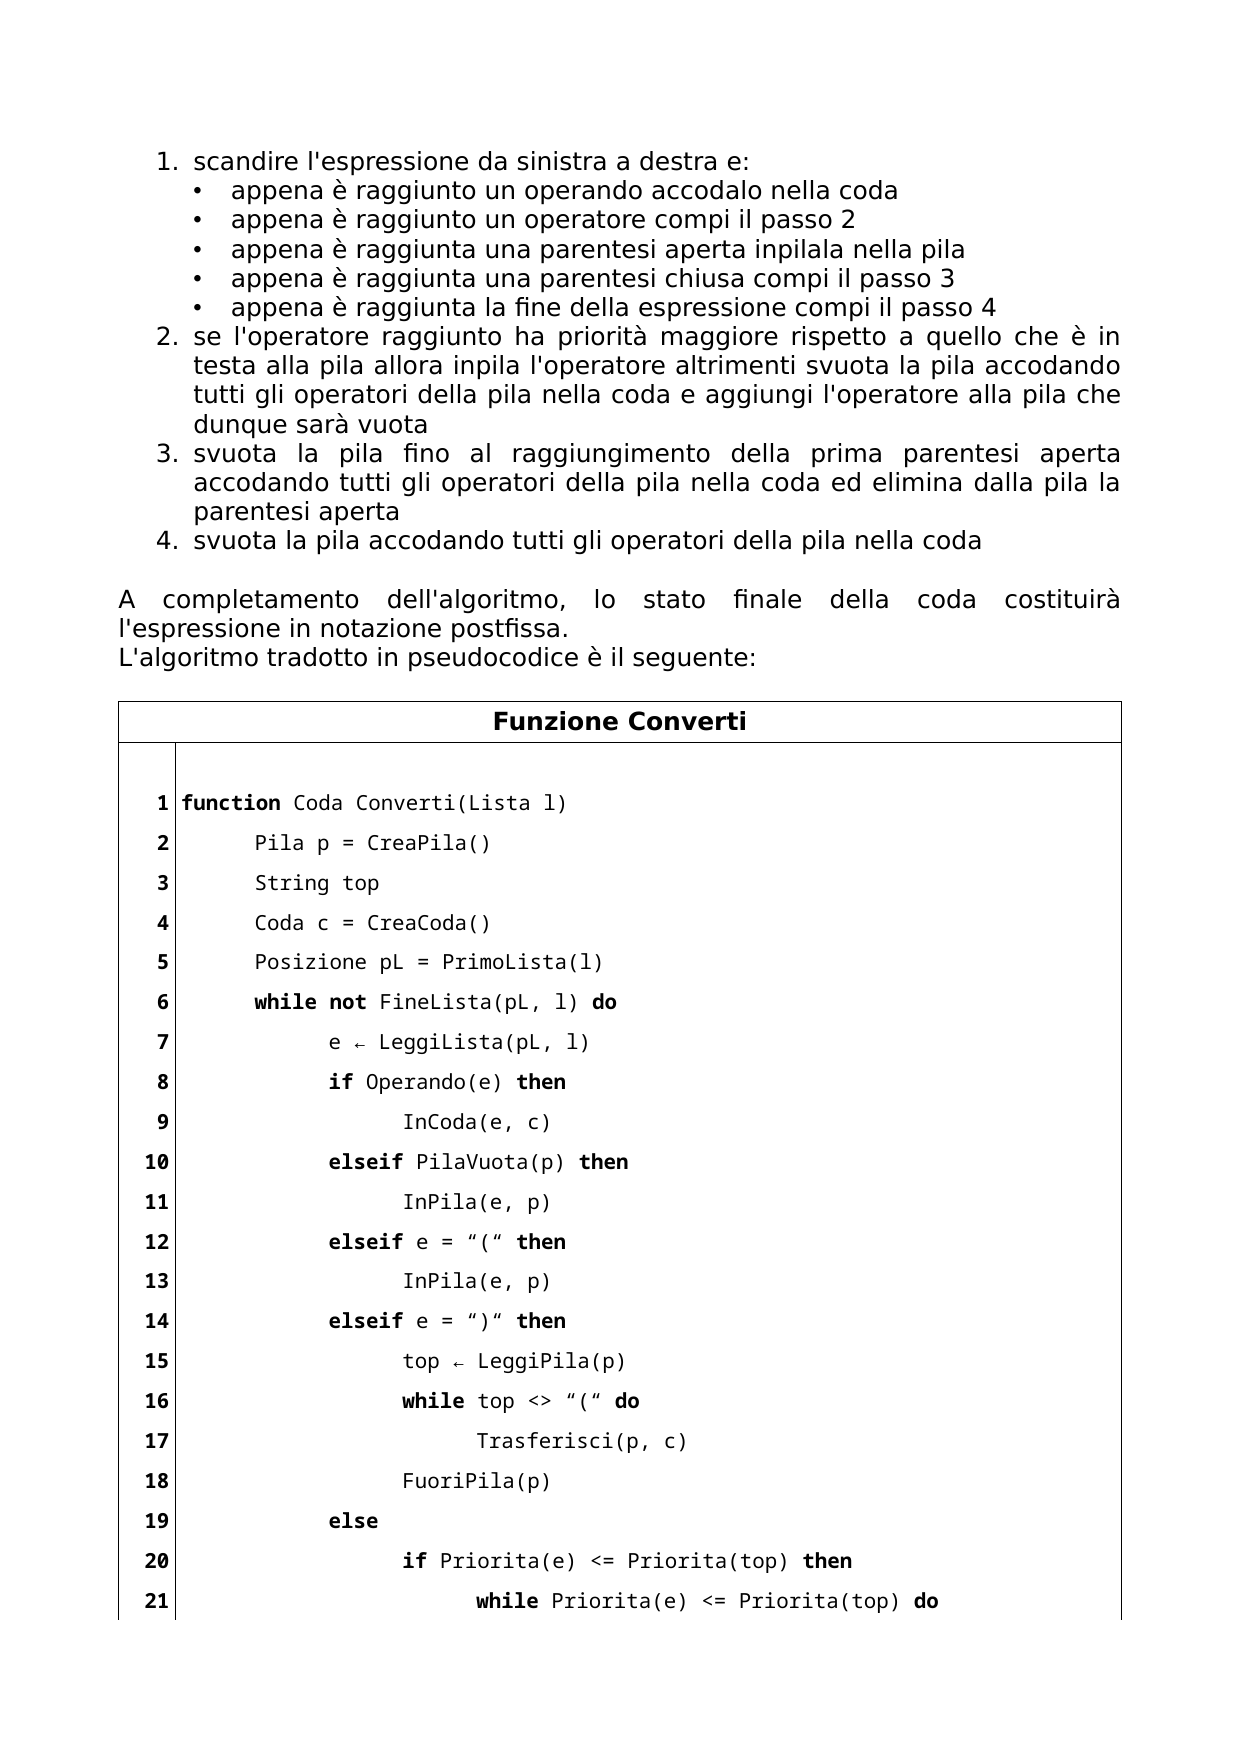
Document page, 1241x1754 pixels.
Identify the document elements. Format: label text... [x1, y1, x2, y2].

table_cell 3 [119, 862, 175, 902]
list appena è raggiunta la fine della espressione compi il passo 4 [193, 293, 1122, 322]
list appena è raggiunto un operatore compi il passo 2 [193, 206, 1122, 235]
table_cell 7 [119, 1022, 175, 1061]
table_cell InPila(e, p) [176, 1181, 1121, 1221]
table_cell 20 [119, 1540, 175, 1580]
table_cell 1 [119, 782, 175, 822]
table_cell e ← LeggiLista(pL, l) [176, 1022, 1121, 1061]
table_cell [176, 743, 1121, 782]
table_cell 2 [119, 822, 175, 862]
table_cell if Priorita(e) <= Priorita(top) then [176, 1540, 1121, 1580]
table_cell if Operando(e) then [176, 1061, 1121, 1101]
table_cell while Priorita(e) <= Priorita(top) do [176, 1580, 1121, 1620]
table_cell function Coda Converti(Lista l) [176, 782, 1121, 822]
list se l'operatore raggiunto ha priorità maggiore rispetto a quello che è in testa alla pila allora inpila l'operatore altrimenti svuota la pila accodando tutti gli operatori della pila nella coda e aggiungi l'operatore alla pila che dunque sarà vuota [156, 322, 1122, 439]
table_header Funzione Converti [119, 702, 1121, 742]
table_cell top ← LeggiPila(p) [176, 1341, 1121, 1381]
table_cell 14 [119, 1301, 175, 1341]
table_cell 9 [119, 1101, 175, 1141]
table_cell Posizione pL = PrimoLista(l) [176, 942, 1121, 982]
table_cell elseif e = “(“ then [176, 1221, 1121, 1261]
table_cell InPila(e, p) [176, 1261, 1121, 1301]
list appena è raggiunta una parentesi aperta inpilala nella pila [193, 235, 1122, 264]
list scandire l'espressione da sinistra a destra e: [156, 147, 1122, 176]
list appena è raggiunto un operando accodalo nella coda [193, 176, 1122, 206]
table_cell elseif PilaVuota(p) then [176, 1141, 1121, 1181]
table_cell while top <> “(“ do [176, 1381, 1121, 1421]
table_cell 19 [119, 1500, 175, 1540]
table_cell FuoriPila(p) [176, 1460, 1121, 1500]
table_cell 13 [119, 1261, 175, 1301]
table_cell Coda c = CreaCoda() [176, 902, 1121, 942]
text L'algoritmo tradotto in pseudocodice è il seguente: [118, 643, 1122, 672]
table_cell 21 [119, 1580, 175, 1620]
table_cell 11 [119, 1181, 175, 1221]
table_cell else [176, 1500, 1121, 1540]
table_cell 12 [119, 1221, 175, 1261]
table_cell 18 [119, 1460, 175, 1500]
table_cell 6 [119, 982, 175, 1022]
text A completamento dell'algoritmo, lo stato finale della coda costituirà l'espressione in notazione postfissa. [118, 585, 1122, 643]
table_cell 10 [119, 1141, 175, 1181]
table_cell 16 [119, 1381, 175, 1421]
table_cell Trasferisci(p, c) [176, 1421, 1121, 1460]
table_cell while not FineLista(pL, l) do [176, 982, 1121, 1022]
table_cell InCoda(e, c) [176, 1101, 1121, 1141]
table_cell 8 [119, 1061, 175, 1101]
table_cell 5 [119, 942, 175, 982]
list svuota la pila fino al raggiungimento della prima parentesi aperta accodando tutti gli operatori della pila nella coda ed elimina dalla pila la parentesi aperta [156, 439, 1122, 526]
list appena è raggiunta una parentesi chiusa compi il passo 3 [193, 264, 1122, 293]
table_cell Pila p = CreaPila() [176, 822, 1121, 862]
table_cell elseif e = “)“ then [176, 1301, 1121, 1341]
table_cell 4 [119, 902, 175, 942]
list svuota la pila accodando tutti gli operatori della pila nella coda [156, 526, 1122, 556]
table_cell 15 [119, 1341, 175, 1381]
table_cell 17 [119, 1421, 175, 1460]
table_cell [119, 743, 175, 782]
table_cell String top [176, 862, 1121, 902]
